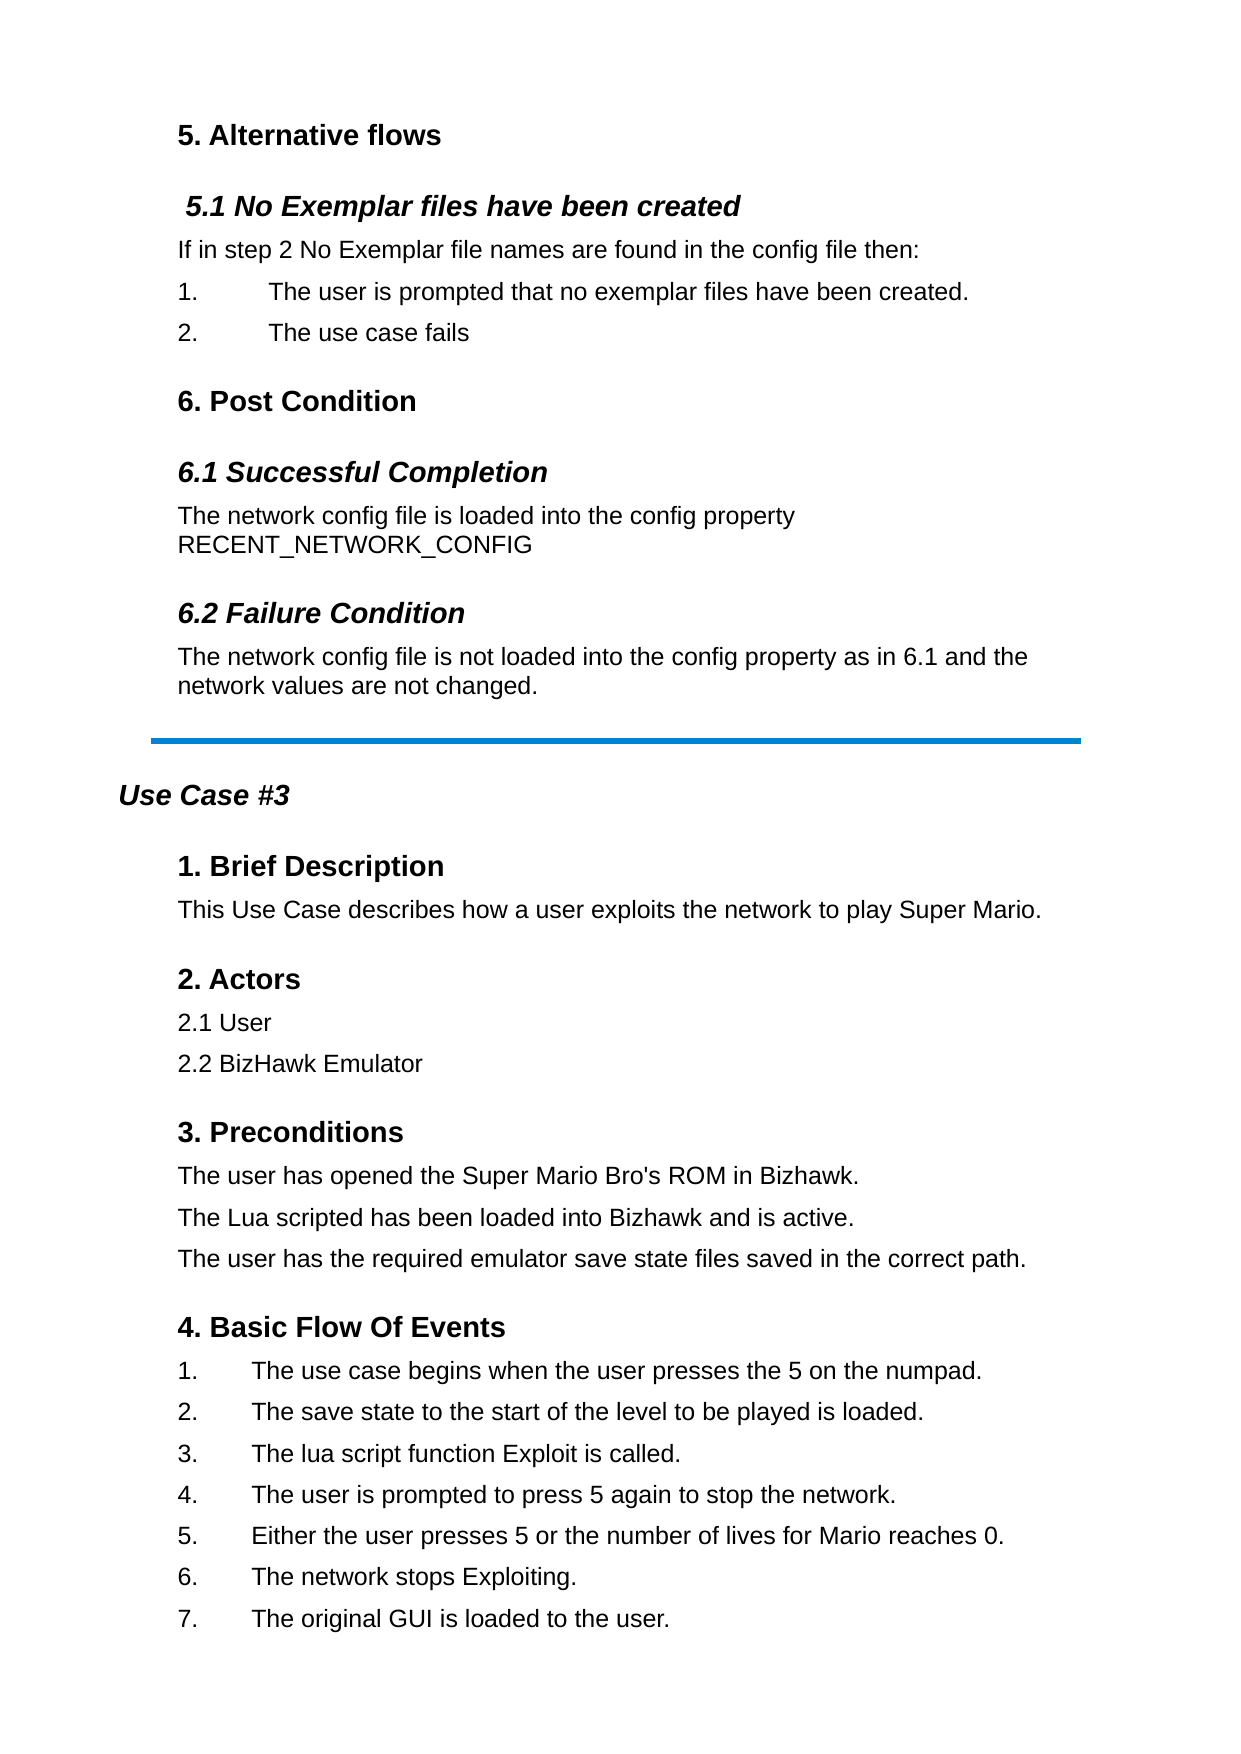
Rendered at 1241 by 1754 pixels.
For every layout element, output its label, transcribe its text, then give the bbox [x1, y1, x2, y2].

text The Lua scripted has been loaded into Bizhawk and is active. [177, 1202, 1063, 1231]
subtitle 6.1 Successful Completion [177, 455, 1063, 488]
list The lua script function Exploit is called. [177, 1438, 1063, 1467]
subtitle 6. Post Condition [177, 384, 1063, 417]
subtitle Use Case #3 [118, 778, 1122, 812]
subtitle 1. Brief Description [177, 849, 1063, 883]
subtitle 4. Basic Flow Of Events [177, 1310, 1063, 1343]
subtitle 2. Actors [177, 962, 1063, 995]
text The network config file is loaded into the config property RECENT_NETWORK_CONFIG [177, 501, 1063, 558]
text The user has the required emulator save state files saved in the correct path. [177, 1244, 1063, 1272]
list The network stops Exploiting. [177, 1562, 1063, 1591]
subtitle 5.1 No Exemplar files have been created [177, 189, 1063, 223]
subtitle 6.2 Failure Condition [177, 596, 1063, 629]
list The use case begins when the user presses the 5 on the numpad. [177, 1356, 1063, 1385]
text 2.2 BizHawk Emulator [177, 1049, 1063, 1078]
list The save state to the start of the level to be played is loaded. [177, 1397, 1063, 1426]
list Either the user presses 5 or the number of lives for Mario reaches 0. [177, 1521, 1063, 1550]
text 2.1 User [177, 1008, 1063, 1036]
text The user has opened the Super Mario Bro's ROM in Bizhawk. [177, 1161, 1063, 1190]
list The user is prompted to press 5 again to stop the network. [177, 1480, 1063, 1508]
list The original GUI is loaded to the user. [177, 1603, 1063, 1632]
subtitle 3. Preconditions [177, 1115, 1063, 1149]
text The network config file is not loaded into the config property as in 6.1 and the network values are not changed. [177, 642, 1063, 699]
text If in step 2 No Exemplar file names are found in the config file then: [177, 235, 1063, 264]
subtitle 5. Alternative flows [177, 118, 1063, 152]
list The use case fails [177, 318, 1063, 346]
text This Use Case describes how a user exploits the network to play Super Mario. [177, 895, 1063, 924]
list The user is prompted that no exemplar files have been created. [177, 276, 1063, 305]
